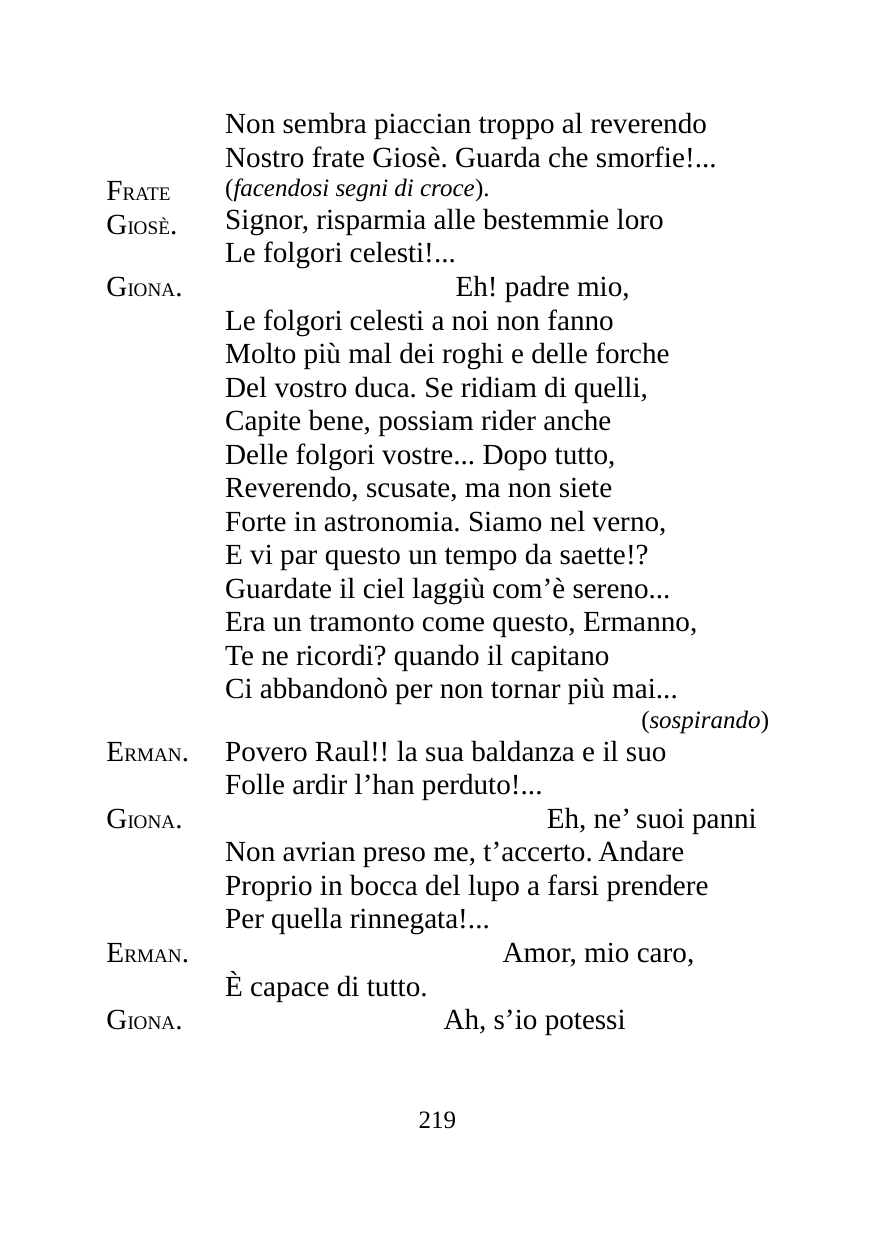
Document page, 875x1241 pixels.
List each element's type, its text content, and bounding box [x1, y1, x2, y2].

table_cell Giona. [106, 269, 225, 734]
table_cell Erman. [106, 734, 225, 801]
table_cell Amor, mio caro, È capace di tutto. [225, 935, 769, 1002]
table_cell Ah, s’io potessi [225, 1002, 769, 1036]
table_cell Erman. [106, 935, 225, 1002]
table_cell Povero Raul!! la sua baldanza e il suo Folle ardir l’han perduto!... [225, 734, 769, 801]
table_cell Eh, ne’ suoi panni Non avrian preso me, t’accerto. Andare Proprio in bocca del lupo a farsi prendere Per quella rinnegata!... [225, 801, 769, 935]
table_cell Frate Giosè. [106, 173, 225, 269]
table_cell (facendosi segni di croce). Signor, risparmia alle bestemmie loro Le folgori celesti!... [225, 173, 769, 269]
table_cell Giona. [106, 801, 225, 935]
table_cell Eh! padre mio, Le folgori celesti a noi non fanno Molto più mal dei roghi e delle forche Del vostro duca. Se ridiam di quelli, Capite bene, possiam rider anche Delle folgori vostre... Dopo tutto, Reverendo, scusate, ma non siete Forte in astronomia. Siamo nel verno, E vi par questo un tempo da saette!? Guardate il ciel laggiù com’è sereno... Era un tramonto come questo, Ermanno, Te ne ricordi? quando il capitano Ci abbandonò per non tornar più mai... (sospirando) [225, 269, 769, 734]
table_cell Non sembra piaccian troppo al reverendo Nostro frate Giosè. Guarda che smorfie!... [225, 106, 769, 173]
table_cell Giona. [106, 1002, 225, 1036]
table_cell [106, 106, 225, 173]
